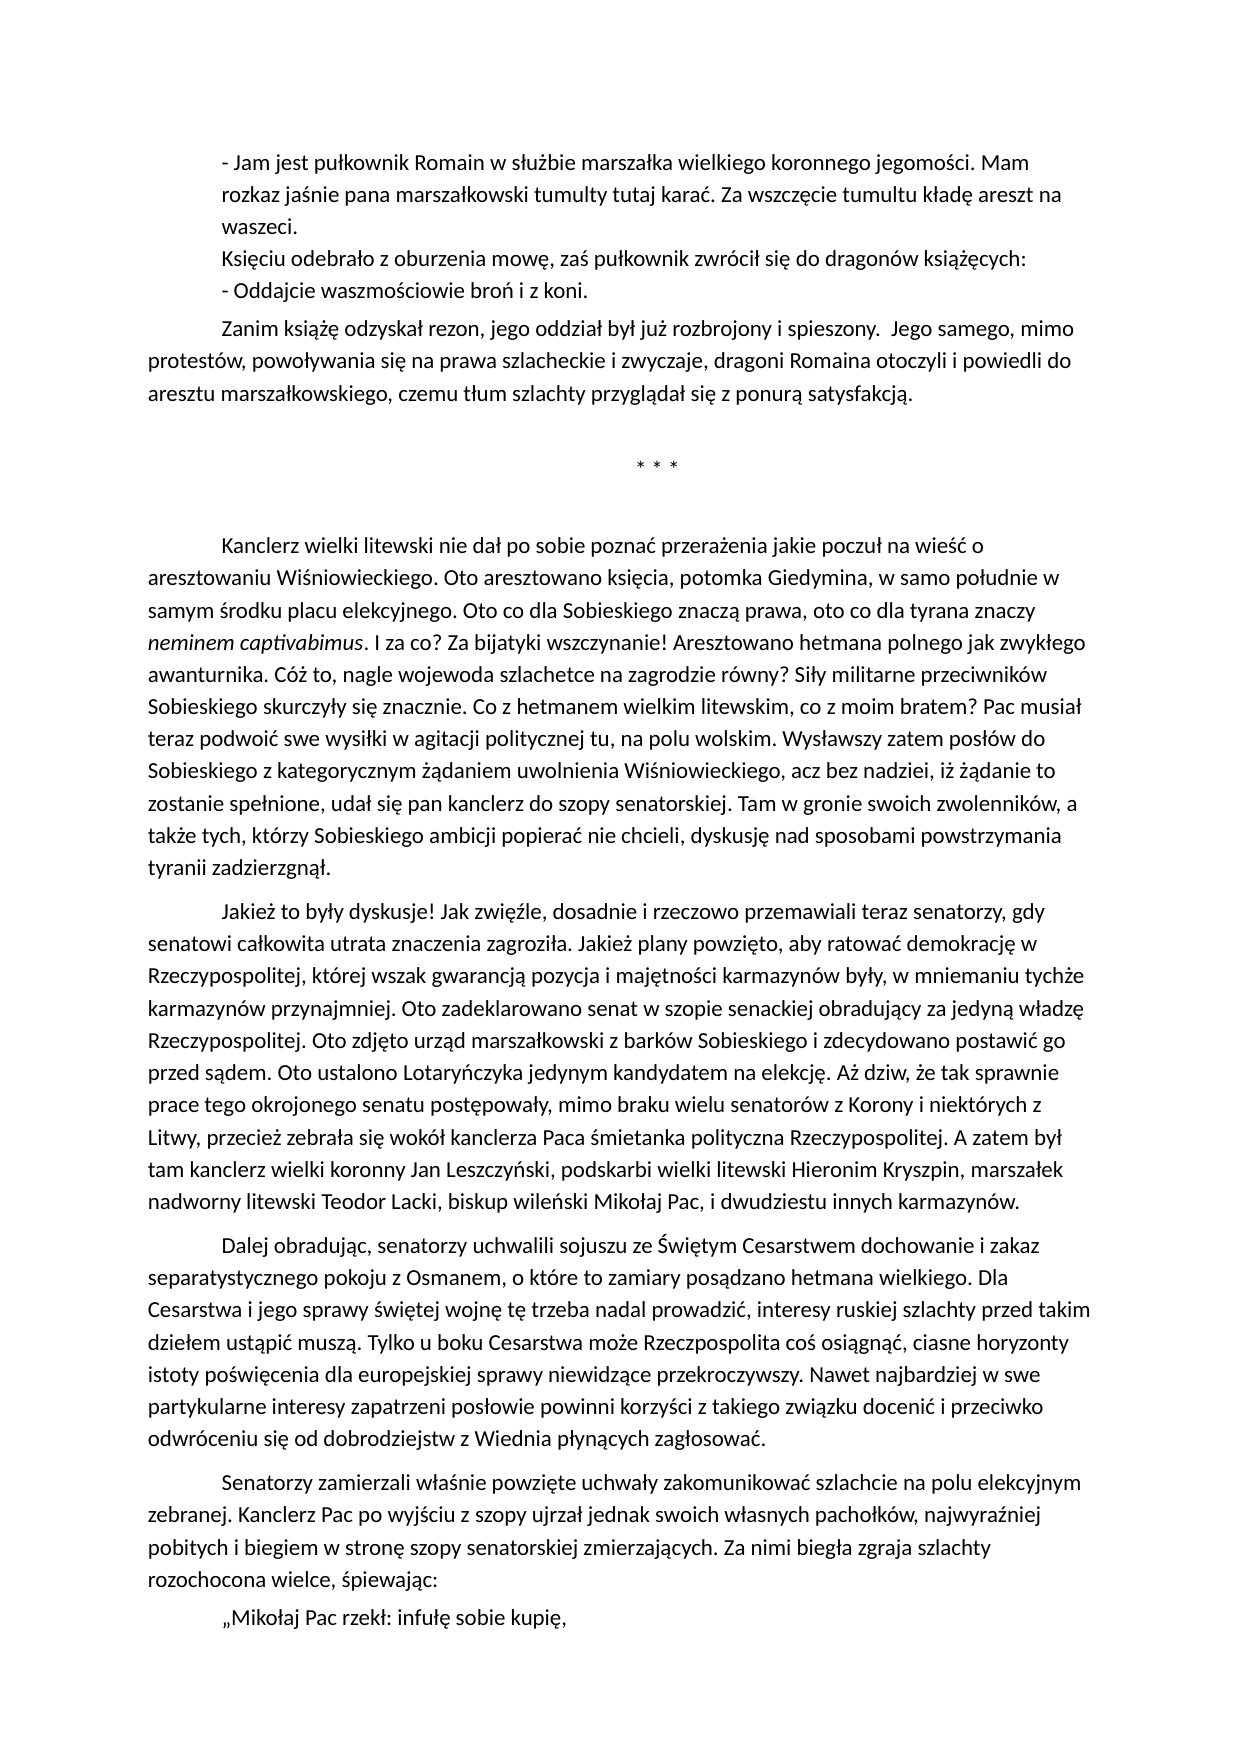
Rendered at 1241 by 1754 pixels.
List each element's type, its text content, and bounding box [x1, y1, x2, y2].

text * * * [148, 455, 1093, 483]
text „Mikołaj Pac rzekł: infułę sobie kupię, [221, 1603, 1093, 1631]
text Zanim książę odzyskał rezon, jego oddział był już rozbrojony i spieszony. Jego samego, mimo protestów, powoływania się na prawa szlacheckie i zwyczaje, dragoni Romaina otoczyli i powiedli do aresztu marszałkowskiego, czemu tłum szlachty przyglądał się z ponurą satysfakcją. [148, 314, 1093, 407]
text - Jam jest pułkownik Romain w służbie marszałka wielkiego koronnego jegomości. Mam rozkaz jaśnie pana marszałkowski tumulty tutaj karać. Za wszczęcie tumultu kładę areszt na waszeci. [221, 148, 1093, 240]
text Księciu odebrało z oburzenia mowę, zaś pułkownik zwrócił się do dragonów książęcych: [221, 244, 1093, 272]
text - Oddajcie waszmościowie broń i z koni. [221, 276, 1093, 304]
text Dalej obradując, senatorzy uchwalili sojuszu ze Świętym Cesarstwem dochowanie i zakaz separatystycznego pokoju z Osmanem, o które to zamiary posądzano hetmana wielkiego. Dla Cesarstwa i jego sprawy świętej wojnę tę trzeba nadal prowadzić, interesy ruskiej szlachty przed takim dziełem ustąpić muszą. Tylko u boku Cesarstwa może Rzeczpospolita coś osiągnąć, ciasne horyzonty istoty poświęcenia dla europejskiej sprawy niewidzące przekroczywszy. Nawet najbardziej w swe partykularne interesy zapatrzeni posłowie powinni korzyści z takiego związku docenić i przeciwko odwróceniu się od dobrodziejstw z Wiednia płynących zagłosować. [148, 1231, 1093, 1452]
text Kanclerz wielki litewski nie dał po sobie poznać przerażenia jakie poczuł na wieść o aresztowaniu Wiśniowieckiego. Oto aresztowano księcia, potomka Giedymina, w samo południe w samym środku placu elekcyjnego. Oto co dla Sobieskiego znaczą prawa, oto co dla tyrana znaczy neminem captivabimus. I za co? Za bijatyki wszczynanie! Aresztowano hetmana polnego jak zwykłego awanturnika. Cóż to, nagle wojewoda szlachetce na zagrodzie równy? Siły militarne przeciwników Sobieskiego skurczyły się znacznie. Co z hetmanem wielkim litewskim, co z moim bratem? Pac musiał teraz podwoić swe wysiłki w agitacji politycznej tu, na polu wolskim. Wysławszy zatem posłów do Sobieskiego z kategorycznym żądaniem uwolnienia Wiśniowieckiego, acz bez nadziei, iż żądanie to zostanie spełnione, udał się pan kanclerz do szopy senatorskiej. Tam w gronie swoich zwolenników, a także tych, którzy Sobieskiego ambicji popierać nie chcieli, dyskusję nad sposobami powstrzymania tyranii zadzierzgnął. [148, 531, 1093, 881]
text Jakież to były dyskusje! Jak zwięźle, dosadnie i rzeczowo przemawiali teraz senatorzy, gdy senatowi całkowita utrata znaczenia zagroziła. Jakież plany powzięto, aby ratować demokrację w Rzeczypospolitej, której wszak gwarancją pozycja i majętności karmazynów były, w mniemaniu tychże karmazynów przynajmniej. Oto zadeklarowano senat w szopie senackiej obradujący za jedyną władzę Rzeczypospolitej. Oto zdjęto urząd marszałkowski z barków Sobieskiego i zdecydowano postawić go przed sądem. Oto ustalono Lotaryńczyka jedynym kandydatem na elekcję. Aż dziw, że tak sprawnie prace tego okrojonego senatu postępowały, mimo braku wielu senatorów z Korony i niektórych z Litwy, przecież zebrała się wokół kanclerza Paca śmietanka polityczna Rzeczypospolitej. A zatem był tam kanclerz wielki koronny Jan Leszczyński, podskarbi wielki litewski Hieronim Kryszpin, marszałek nadworny litewski Teodor Lacki, biskup wileński Mikołaj Pac, i dwudziestu innych karmazynów. [148, 897, 1093, 1215]
text Senatorzy zamierzali właśnie powzięte uchwały zakomunikować szlachcie na polu elekcyjnym zebranej. Kanclerz Pac po wyjściu z szopy ujrzał jednak swoich własnych pachołków, najwyraźniej pobitych i biegiem w stronę szopy senatorskiej zmierzających. Za nimi biegła zgraja szlachty rozochocona wielce, śpiewając: [148, 1468, 1093, 1593]
